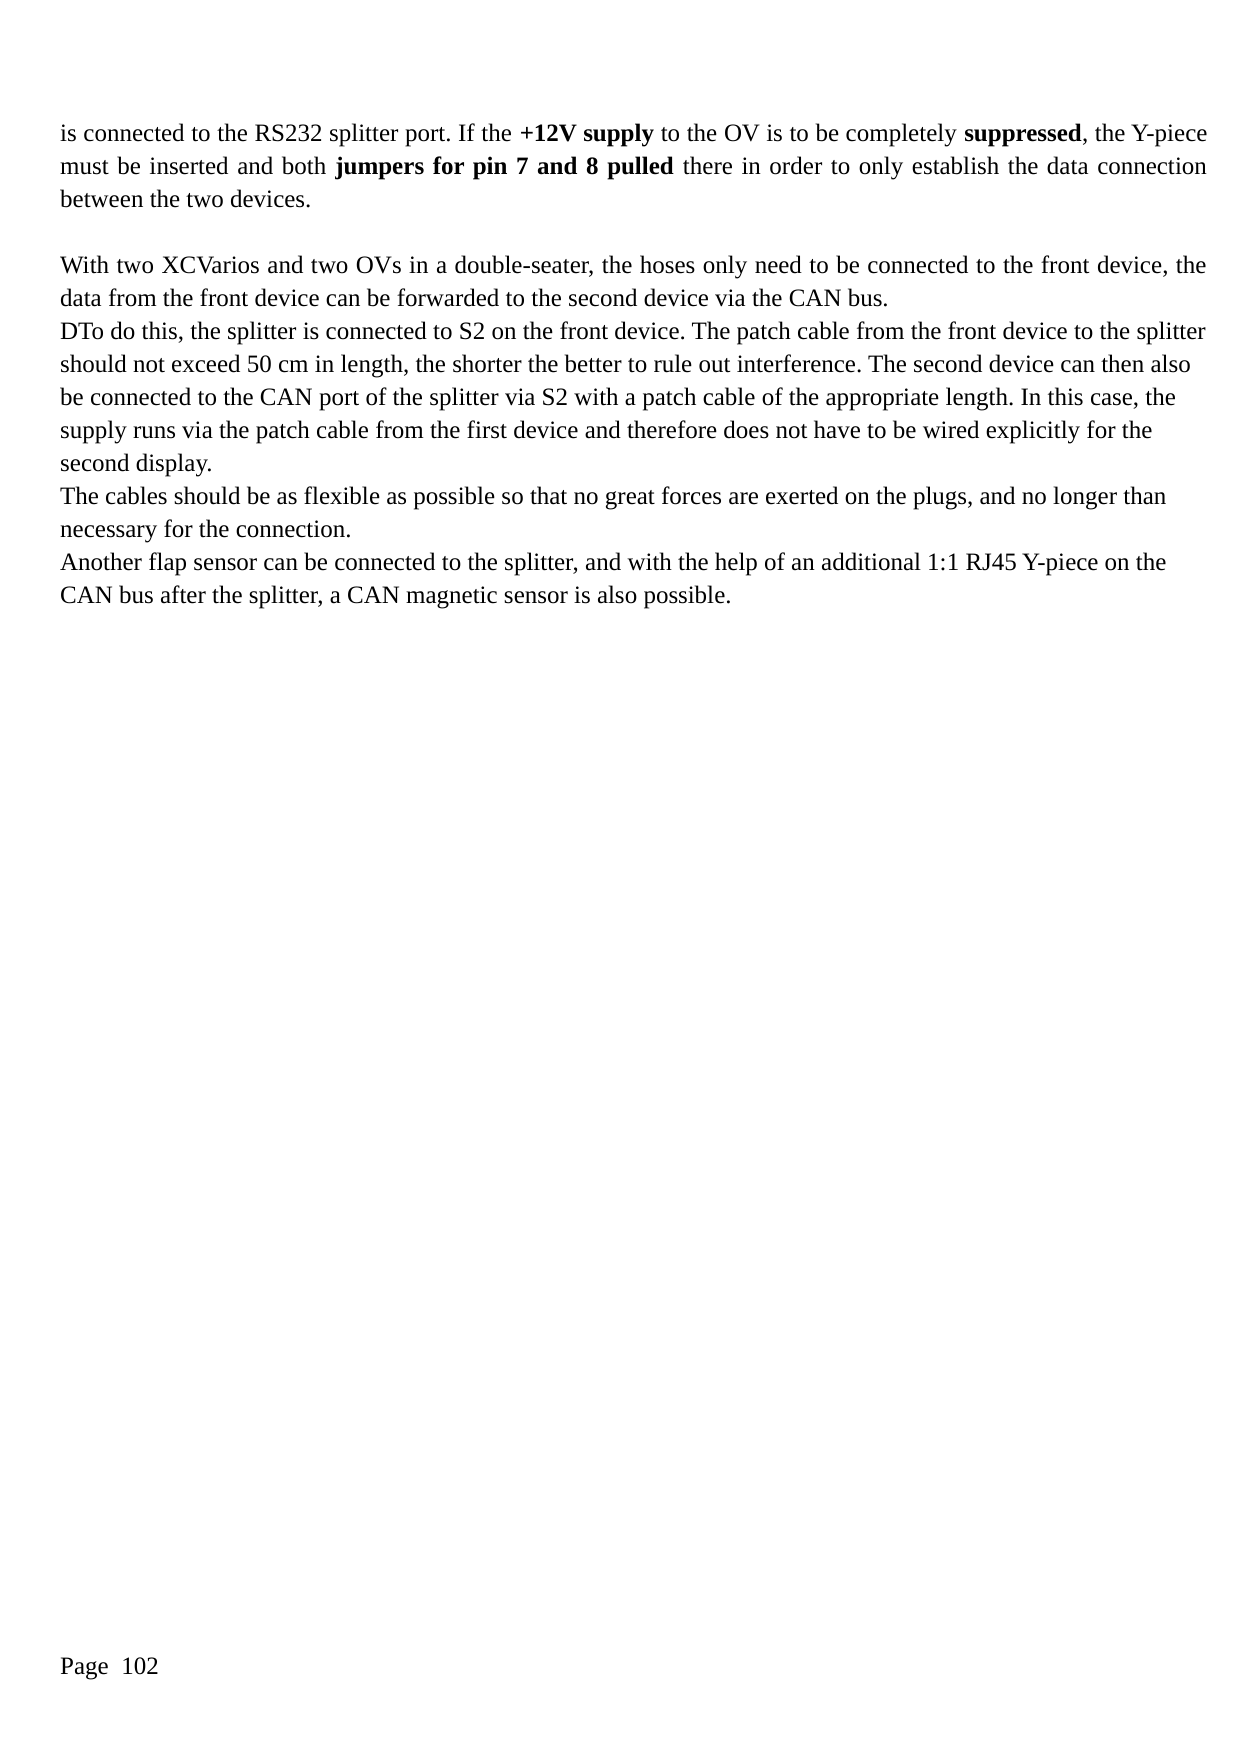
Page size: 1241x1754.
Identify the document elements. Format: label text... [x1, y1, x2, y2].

text With two XCVarios and two OVs in a double-seater, the hoses only need to be connected to the front device, the data from the front device can be forwarded to the second device via the CAN bus. [60, 250, 1207, 312]
text is connected to the RS232 splitter port. If the +12V supply to the OV is to be completely suppressed, the Y-piece must be inserted and both jumpers for pin 7 and 8 pulled there in order to only establish the data connection between the two devices. [60, 118, 1207, 213]
text DTo do this, the splitter is connected to S2 on the front device. The patch cable from the front device to the splitter should not exceed 50 cm in length, the shorter the better to rule out interference. The second device can then also be connected to the CAN port of the splitter via S2 with a patch cable of the appropriate length. In this case, the supply runs via the patch cable from the first device and therefore does not have to be wired explicitly for the second display. The cables should be as flexible as possible so that no great forces are exerted on the plugs, and no longer than necessary for the connection. Another flap sensor can be connected to the splitter, and with the help of an additional 1:1 RJ45 Y-piece on the CAN bus after the splitter, a CAN magnetic sensor is also possible. [60, 316, 1207, 609]
